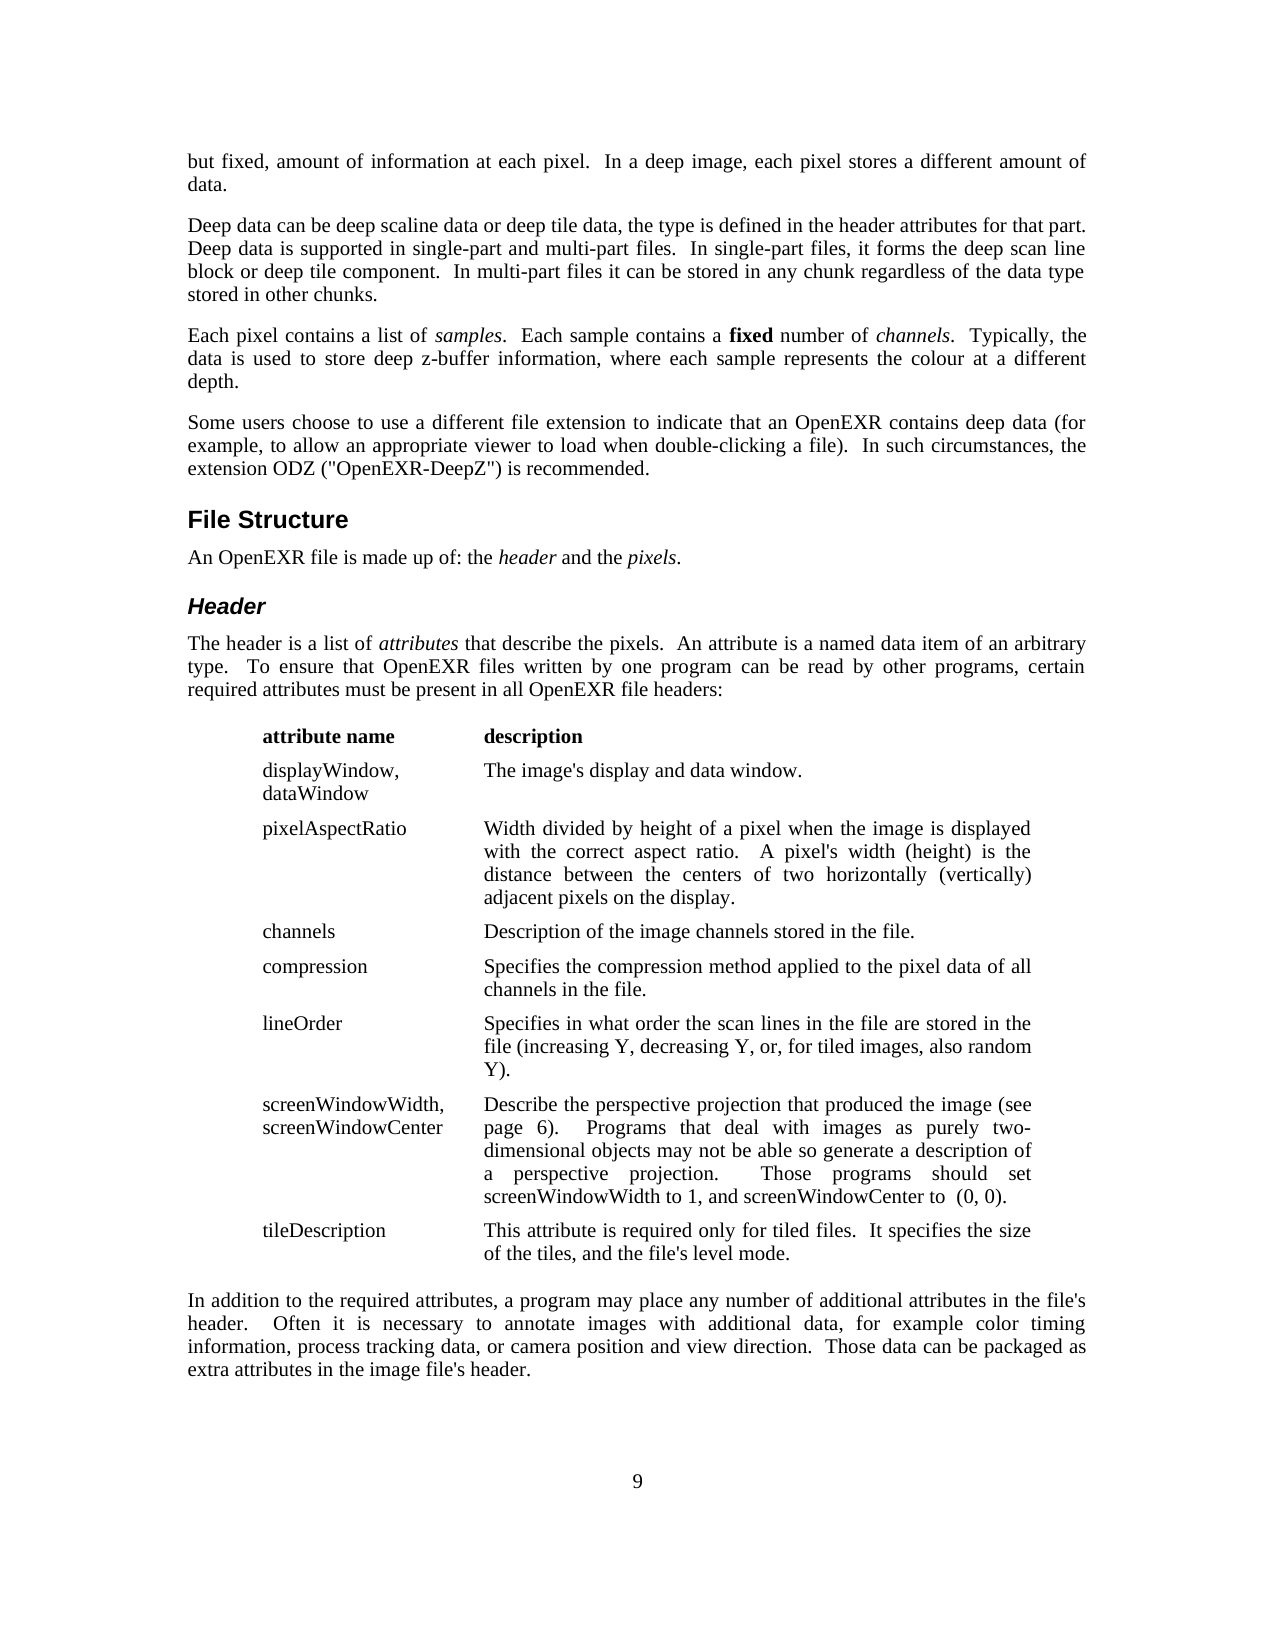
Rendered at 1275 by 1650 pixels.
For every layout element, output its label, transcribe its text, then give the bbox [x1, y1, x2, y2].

text but fixed, amount of information at each pixel. In a deep image, each pixel stores a different amount of data. [187, 150, 1087, 196]
table_cell channels [256, 915, 478, 949]
table_cell Specifies the compression method applied to the pixel data of all channels in the file. [478, 949, 1038, 1006]
table_cell lineOrder [256, 1006, 478, 1087]
table_cell tileDescription [256, 1214, 478, 1271]
table_cell compression [256, 949, 478, 1006]
text The header is a list of attributes that describe the pixels. An attribute is a named data item of an arbitrary type. To ensure that OpenEXR files written by one program can be read by other programs, certain required attributes must be present in all OpenEXR file headers: [187, 632, 1087, 701]
table_cell pixelAspectRatio [256, 811, 478, 914]
table_cell Describe the perspective projection that produced the image (see page 6). Programs that deal with images as purely two-dimensional objects may not be able so generate a description of a perspective projection. Those programs should set screenWindowWidth to 1, and screenWindowCenter to (0, 0). [478, 1087, 1038, 1213]
text Deep data can be deep scaline data or deep tile data, the type is defined in the header attributes for that part. Deep data is supported in single-part and multi-part files. In single-part files, it forms the deep scan line block or deep tile component. In multi-part files it can be stored in any chunk regardless of the data type stored in other chunks. [187, 214, 1087, 306]
table_cell Specifies in what order the scan lines in the file are stored in the file (increasing Y, decreasing Y, or, for tiled images, also random Y). [478, 1006, 1038, 1087]
table_header attribute name [256, 719, 478, 753]
table_cell screenWindowWidth, screenWindowCenter [256, 1087, 478, 1213]
table_header description [478, 719, 1038, 753]
table_cell This attribute is required only for tiled files. It specifies the size of the tiles, and the file's level mode. [478, 1214, 1038, 1271]
table_cell Description of the image channels stored in the file. [478, 915, 1038, 949]
subtitle File Structure [187, 505, 1087, 533]
subtitle Header [187, 594, 1087, 619]
table_cell displayWindow, dataWindow [256, 754, 478, 811]
table_cell The image's display and data window. [478, 754, 1038, 811]
text An OpenEXR file is made up of: the header and the pixels. [187, 546, 1087, 569]
text Each pixel contains a list of samples. Each sample contains a fixed number of channels. Typically, the data is used to store deep z-buffer information, where each sample represents the colour at a different depth. [187, 324, 1087, 393]
table_cell Width divided by height of a pixel when the image is displayed with the correct aspect ratio. A pixel's width (height) is the distance between the centers of two horizontally (vertically) adjacent pixels on the display. [478, 811, 1038, 914]
text Some users choose to use a different file extension to indicate that an OpenEXR contains deep data (for example, to allow an appropriate viewer to load when double-clicking a file). In such circumstances, the extension ODZ ("OpenEXR-DeepZ") is recommended. [187, 411, 1087, 480]
text In addition to the required attributes, a program may place any number of additional attributes in the file's header. Often it is necessary to annotate images with additional data, for example color timing information, process tracking data, or camera position and view direction. Those data can be packaged as extra attributes in the image file's header. [187, 1289, 1087, 1381]
